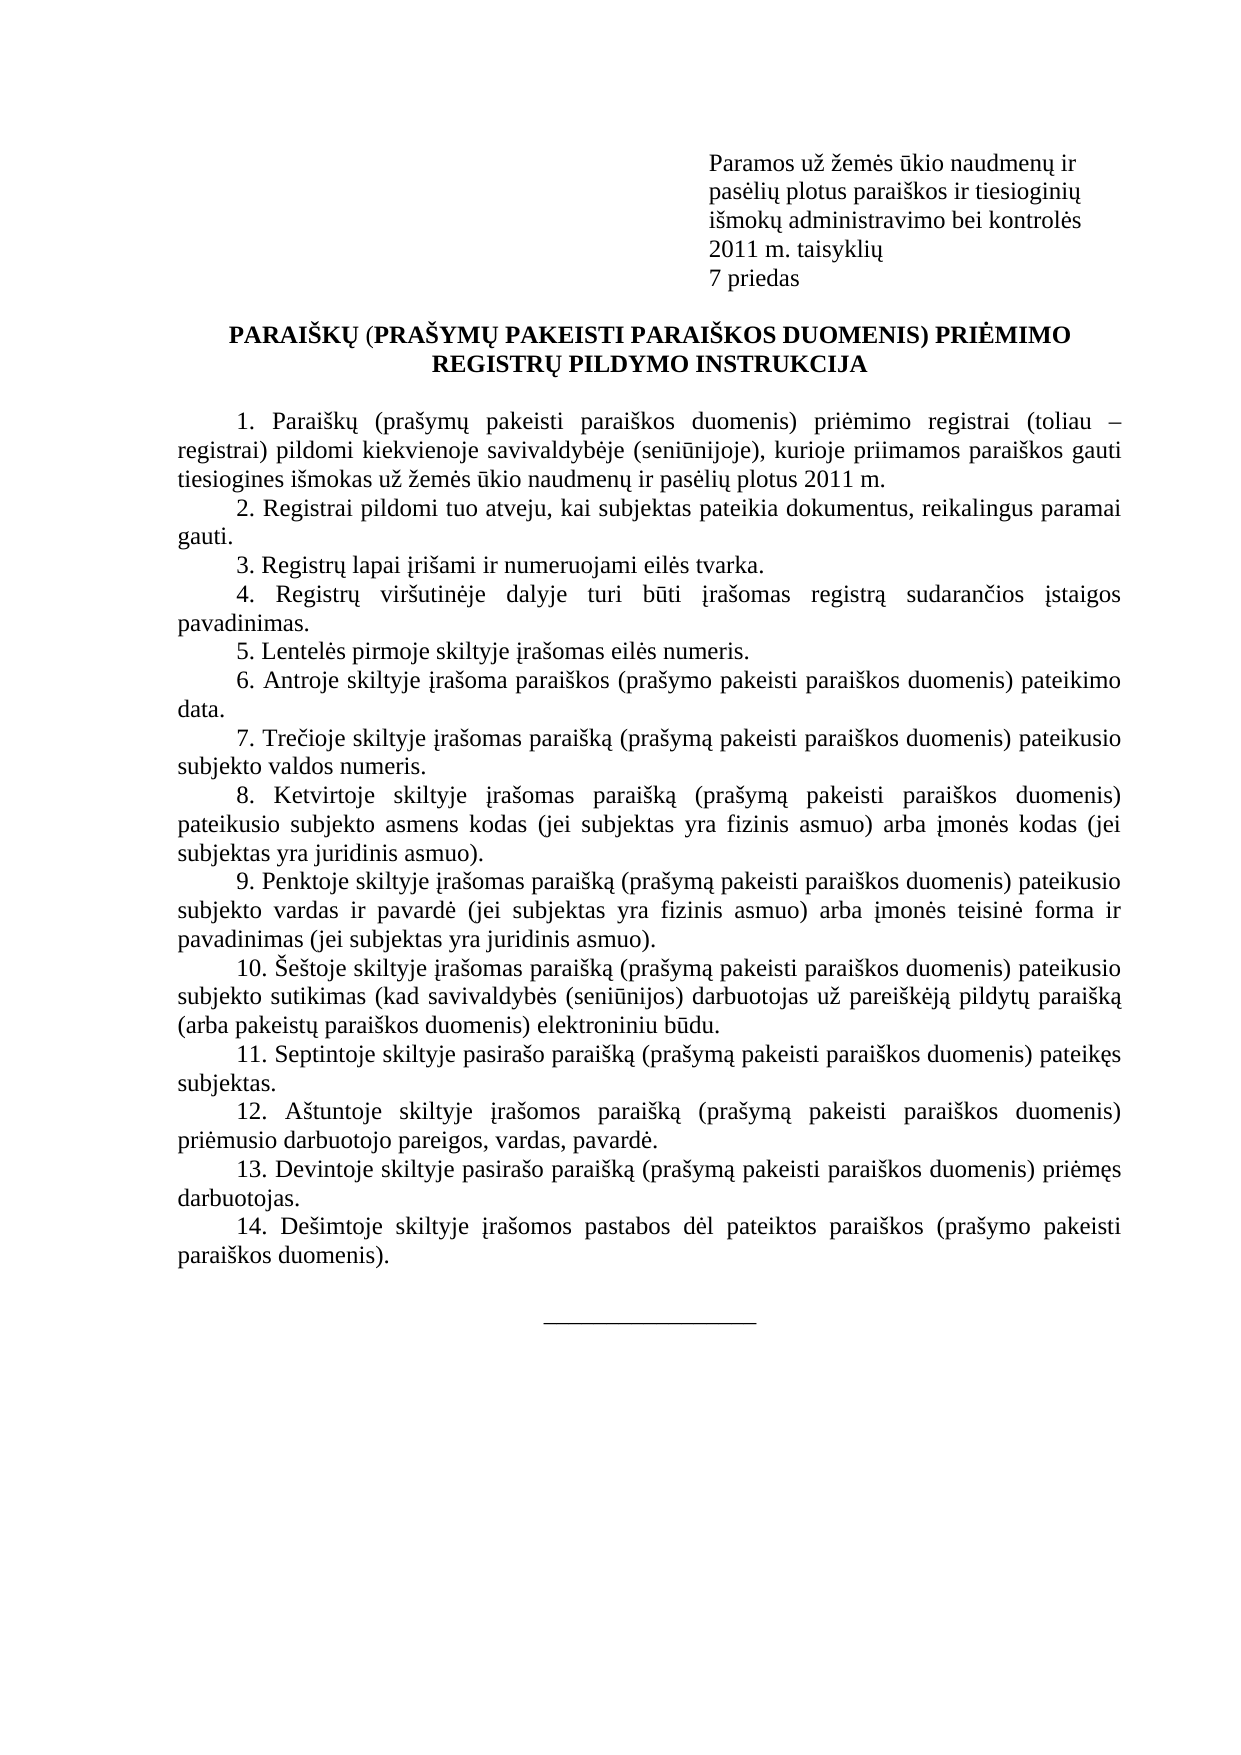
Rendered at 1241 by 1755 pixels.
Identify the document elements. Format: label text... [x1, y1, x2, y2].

text pasėlių plotus paraiškos ir tiesioginių [177, 176, 1122, 205]
text _________________ [177, 1298, 1122, 1326]
text 13. Devintoje skiltyje pasirašo paraišką (prašymą pakeisti paraiškos duomenis) priėmęs darbuotojas. [177, 1154, 1122, 1211]
text 14. Dešimtoje skiltyje įrašomos pastabos dėl pateiktos paraiškos (prašymo pakeisti paraiškos duomenis). [177, 1211, 1122, 1269]
text 1. Paraiškų (prašymų pakeisti paraiškos duomenis) priėmimo registrai (toliau – registrai) pildomi kiekvienoje savivaldybėje (seniūnijoje), kurioje priimamos paraiškos gauti tiesiogines išmokas už žemės ūkio naudmenų ir pasėlių plotus 2011 m. [177, 406, 1122, 493]
text 4. Registrų viršutinėje dalyje turi būti įrašomas registrą sudarančios įstaigos pavadinimas. [177, 579, 1122, 636]
text 9. Penktoje skiltyje įrašomas paraišką (prašymą pakeisti paraiškos duomenis) pateikusio subjekto vardas ir pavardė (jei subjektas yra fizinis asmuo) arba įmonės teisinė forma ir pavadinimas (jei subjektas yra juridinis asmuo). [177, 866, 1122, 953]
text PARAIŠKŲ (PRAŠYMŲ PAKEISTI PARAIŠKOS DUOMENIS) PRIĖMIMO REGISTRŲ PILDYMO INSTRUKCIJA [177, 320, 1122, 378]
text išmokų administravimo bei kontrolės [177, 205, 1122, 234]
text 6. Antroje skiltyje įrašoma paraiškos (prašymo pakeisti paraiškos duomenis) pateikimo data. [177, 665, 1122, 723]
text 5. Lentelės pirmoje skiltyje įrašomas eilės numeris. [177, 636, 1122, 665]
text 2011 m. taisyklių [177, 234, 1122, 263]
text 10. Šeštoje skiltyje įrašomas paraišką (prašymą pakeisti paraiškos duomenis) pateikusio subjekto sutikimas (kad savivaldybės (seniūnijos) darbuotojas už pareiškėją pildytų paraišką (arba pakeistų paraiškos duomenis) elektroniniu būdu. [177, 953, 1122, 1039]
text 2. Registrai pildomi tuo atveju, kai subjektas pateikia dokumentus, reikalingus paramai gauti. [177, 493, 1122, 550]
text 11. Septintoje skiltyje pasirašo paraišką (prašymą pakeisti paraiškos duomenis) pateikęs subjektas. [177, 1039, 1122, 1096]
text 7. Trečioje skiltyje įrašomas paraišką (prašymą pakeisti paraiškos duomenis) pateikusio subjekto valdos numeris. [177, 723, 1122, 780]
text 3. Registrų lapai įrišami ir numeruojami eilės tvarka. [177, 550, 1122, 579]
text 7 priedas [177, 263, 1122, 291]
text 12. Aštuntoje skiltyje įrašomos paraišką (prašymą pakeisti paraiškos duomenis) priėmusio darbuotojo pareigos, vardas, pavardė. [177, 1096, 1122, 1154]
text 8. Ketvirtoje skiltyje įrašomas paraišką (prašymą pakeisti paraiškos duomenis) pateikusio subjekto asmens kodas (jei subjektas yra fizinis asmuo) arba įmonės kodas (jei subjektas yra juridinis asmuo). [177, 780, 1122, 866]
text Paramos už žemės ūkio naudmenų ir [177, 148, 1122, 176]
